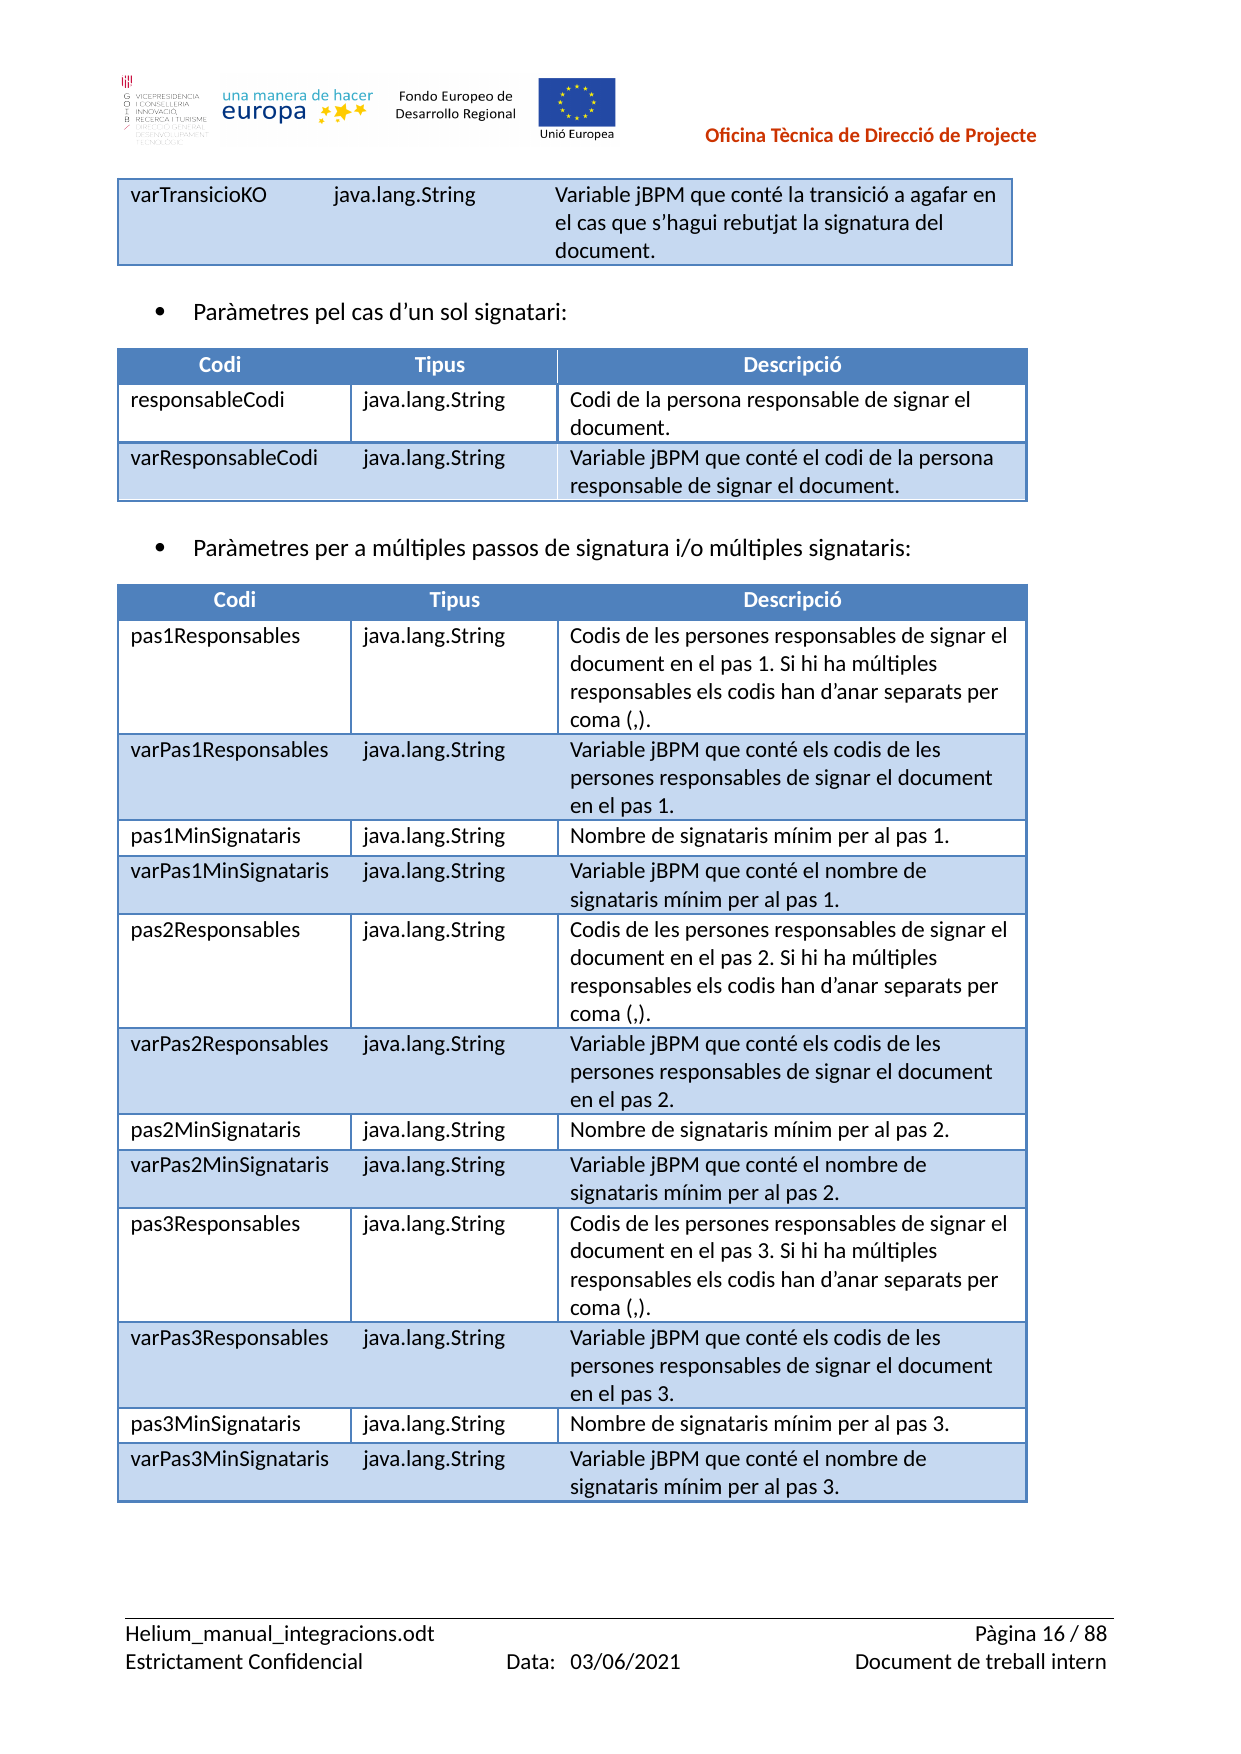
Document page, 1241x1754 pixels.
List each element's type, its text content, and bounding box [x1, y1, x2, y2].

table_cell java.lang.String [321, 180, 543, 264]
table_cell java.lang.String [351, 857, 558, 913]
table_cell pas3Responsables [119, 1209, 350, 1321]
table_header Descripció [558, 350, 1025, 383]
table_cell pas2Responsables [119, 915, 350, 1027]
list Paràmetres per a múltiples passos de signatura i/o múltiples signataris: [156, 532, 1122, 563]
table_header Descripció [558, 586, 1025, 619]
table_cell Nombre de signataris mínim per al pas 2. [559, 1115, 1025, 1148]
table_cell Codis de les persones responsables de signar el document en el pas 1. Si hi ha múltiples responsables els codis han d’anar separats per coma (,). [559, 621, 1025, 733]
table_cell varPas2Responsables [119, 1029, 351, 1113]
table_cell Variable jBPM que conté el nombre de signataris mínim per al pas 1. [558, 857, 1025, 913]
table_cell java.lang.String [351, 1444, 558, 1500]
table_header Tipus [351, 586, 558, 619]
table_header Codi [119, 350, 321, 383]
table_cell varPas3Responsables [119, 1323, 351, 1407]
table_cell java.lang.String [352, 1115, 557, 1148]
table_cell Nombre de signataris mínim per al pas 3. [559, 1409, 1025, 1442]
table_cell varPas1Responsables [119, 735, 351, 819]
table_cell Variable jBPM que conté els codis de les persones responsables de signar el document en el pas 3. [558, 1323, 1025, 1407]
table_cell varPas3MinSignataris [119, 1444, 351, 1500]
table_cell Nombre de signataris mínim per al pas 1. [559, 821, 1025, 854]
table_cell Variable jBPM que conté el nombre de signataris mínim per al pas 2. [558, 1151, 1025, 1207]
table_cell Variable jBPM que conté la transició a agafar en el cas que s’hagui rebutjat la signatura del document. [543, 180, 1011, 264]
table_cell java.lang.String [352, 821, 557, 854]
table_header Codi [119, 586, 351, 619]
table_cell Codis de les persones responsables de signar el document en el pas 3. Si hi ha múltiples responsables els codis han d’anar separats per coma (,). [559, 1209, 1025, 1321]
table_cell Codi de la persona responsable de signar el document. [559, 385, 1025, 441]
table_cell varPas2MinSignataris [119, 1151, 351, 1207]
table_header Tipus [321, 350, 557, 383]
picture [219, 73, 621, 147]
table_cell pas2MinSignataris [119, 1115, 350, 1148]
list Paràmetres pel cas d’un sol signatari: [156, 296, 1122, 327]
table_cell Variable jBPM que conté els codis de les persones responsables de signar el document en el pas 2. [558, 1029, 1025, 1113]
table_cell java.lang.String [351, 1151, 558, 1207]
table_cell java.lang.String [352, 915, 557, 1027]
table_cell java.lang.String [352, 1409, 557, 1442]
table_cell java.lang.String [352, 385, 556, 441]
table_cell varResponsableCodi [119, 444, 351, 499]
table_cell pas1MinSignataris [119, 821, 350, 854]
table_cell java.lang.String [351, 735, 558, 819]
table_cell java.lang.String [352, 621, 557, 733]
table_cell varPas1MinSignataris [119, 857, 351, 913]
table_cell java.lang.String [351, 1029, 558, 1113]
table_cell java.lang.String [351, 444, 557, 499]
table_cell pas1Responsables [119, 621, 350, 733]
table_cell Variable jBPM que conté el codi de la persona responsable de signar el document. [558, 444, 1025, 499]
table_cell Variable jBPM que conté els codis de les persones responsables de signar el document en el pas 1. [558, 735, 1025, 819]
table_cell Variable jBPM que conté el nombre de signataris mínim per al pas 3. [558, 1444, 1025, 1500]
table_cell responsableCodi [119, 385, 350, 441]
table_cell java.lang.String [352, 1209, 557, 1321]
table_cell varTransicioKO [119, 180, 321, 264]
table_cell pas3MinSignataris [119, 1409, 350, 1442]
table_cell java.lang.String [351, 1323, 558, 1407]
picture [118, 73, 213, 147]
table_cell Codis de les persones responsables de signar el document en el pas 2. Si hi ha múltiples responsables els codis han d’anar separats per coma (,). [559, 915, 1025, 1027]
